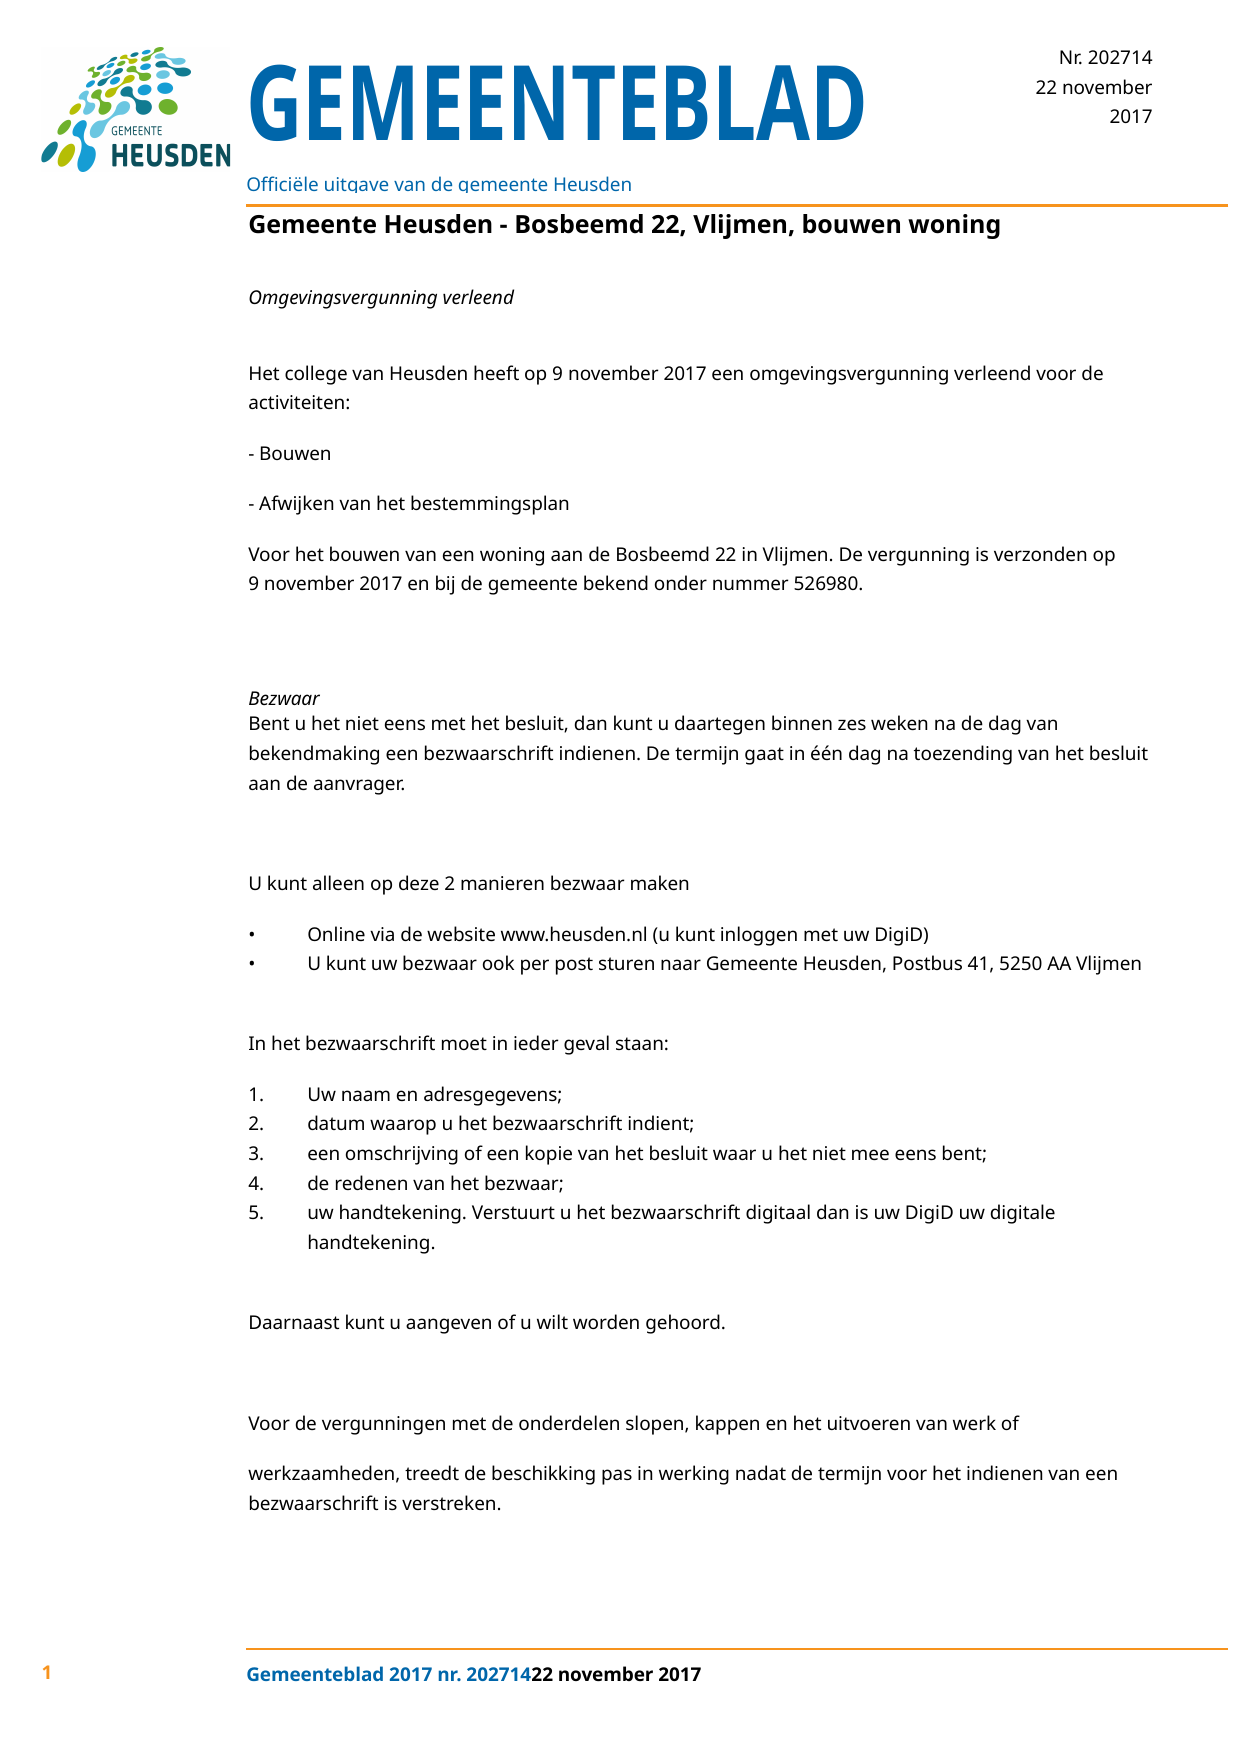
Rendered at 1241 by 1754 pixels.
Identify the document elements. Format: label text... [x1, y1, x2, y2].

text Daarnaast kunt u aangeven of u wilt worden gehoord. [248, 1309, 1152, 1334]
text In het bezwaarschrift moet in ieder geval staan: [248, 1031, 1152, 1056]
text U kunt alleen op deze 2 manieren bezwaar maken [248, 871, 1152, 896]
text Gemeente Heusden - Bosbeemd 22, Vlijmen, bouwen woning [248, 207, 1152, 241]
list een omschrijving of een kopie van het besluit waar u het niet mee eens bent; [248, 1140, 1152, 1166]
list U kunt uw bezwaar ook per post sturen naar Gemeente Heusden, Postbus 41, 5250 AA Vlijmen [248, 951, 1152, 976]
text Bezwaar [248, 685, 1152, 711]
text Voor de vergunningen met de onderdelen slopen, kappen en het uitvoeren van werk of [248, 1410, 1152, 1435]
text Voor het bouwen van een woning aan de Bosbeemd 22 in Vlijmen. De vergunning is verzonden op 9 november 2017 en bij de gemeente bekend onder nummer 526980. [248, 541, 1152, 596]
text werkzaamheden, treedt de beschikking pas in werking nadat de termijn voor het indienen van een bezwaarschrift is verstreken. [248, 1460, 1152, 1515]
text - Bouwen [248, 440, 1152, 466]
picture [41, 47, 231, 172]
text Bent u het niet eens met het besluit, dan kunt u daartegen binnen zes weken na de dag van bekendmaking een bezwaarschrift indienen. De termijn gaat in één dag na toezending van het besluit aan de aanvrager. [248, 711, 1152, 795]
text Omgevingsvergunning verleend [248, 284, 1152, 309]
list Online via de website www.heusden.nl (u kunt inloggen met uw DigiD) [248, 921, 1152, 947]
text Het college van Heusden heeft op 9 november 2017 een omgevingsvergunning verleend voor de activiteiten: [248, 360, 1152, 415]
list uw handtekening. Verstuurt u het bezwaarschrift digitaal dan is uw DigiD uw digitale handtekening. [248, 1199, 1152, 1254]
list Uw naam en adresgegevens; [248, 1081, 1152, 1107]
list de redenen van het bezwaar; [248, 1170, 1152, 1195]
text - Afwijken van het bestemmingsplan [248, 490, 1152, 516]
list datum waarop u het bezwaarschrift indient; [248, 1111, 1152, 1136]
